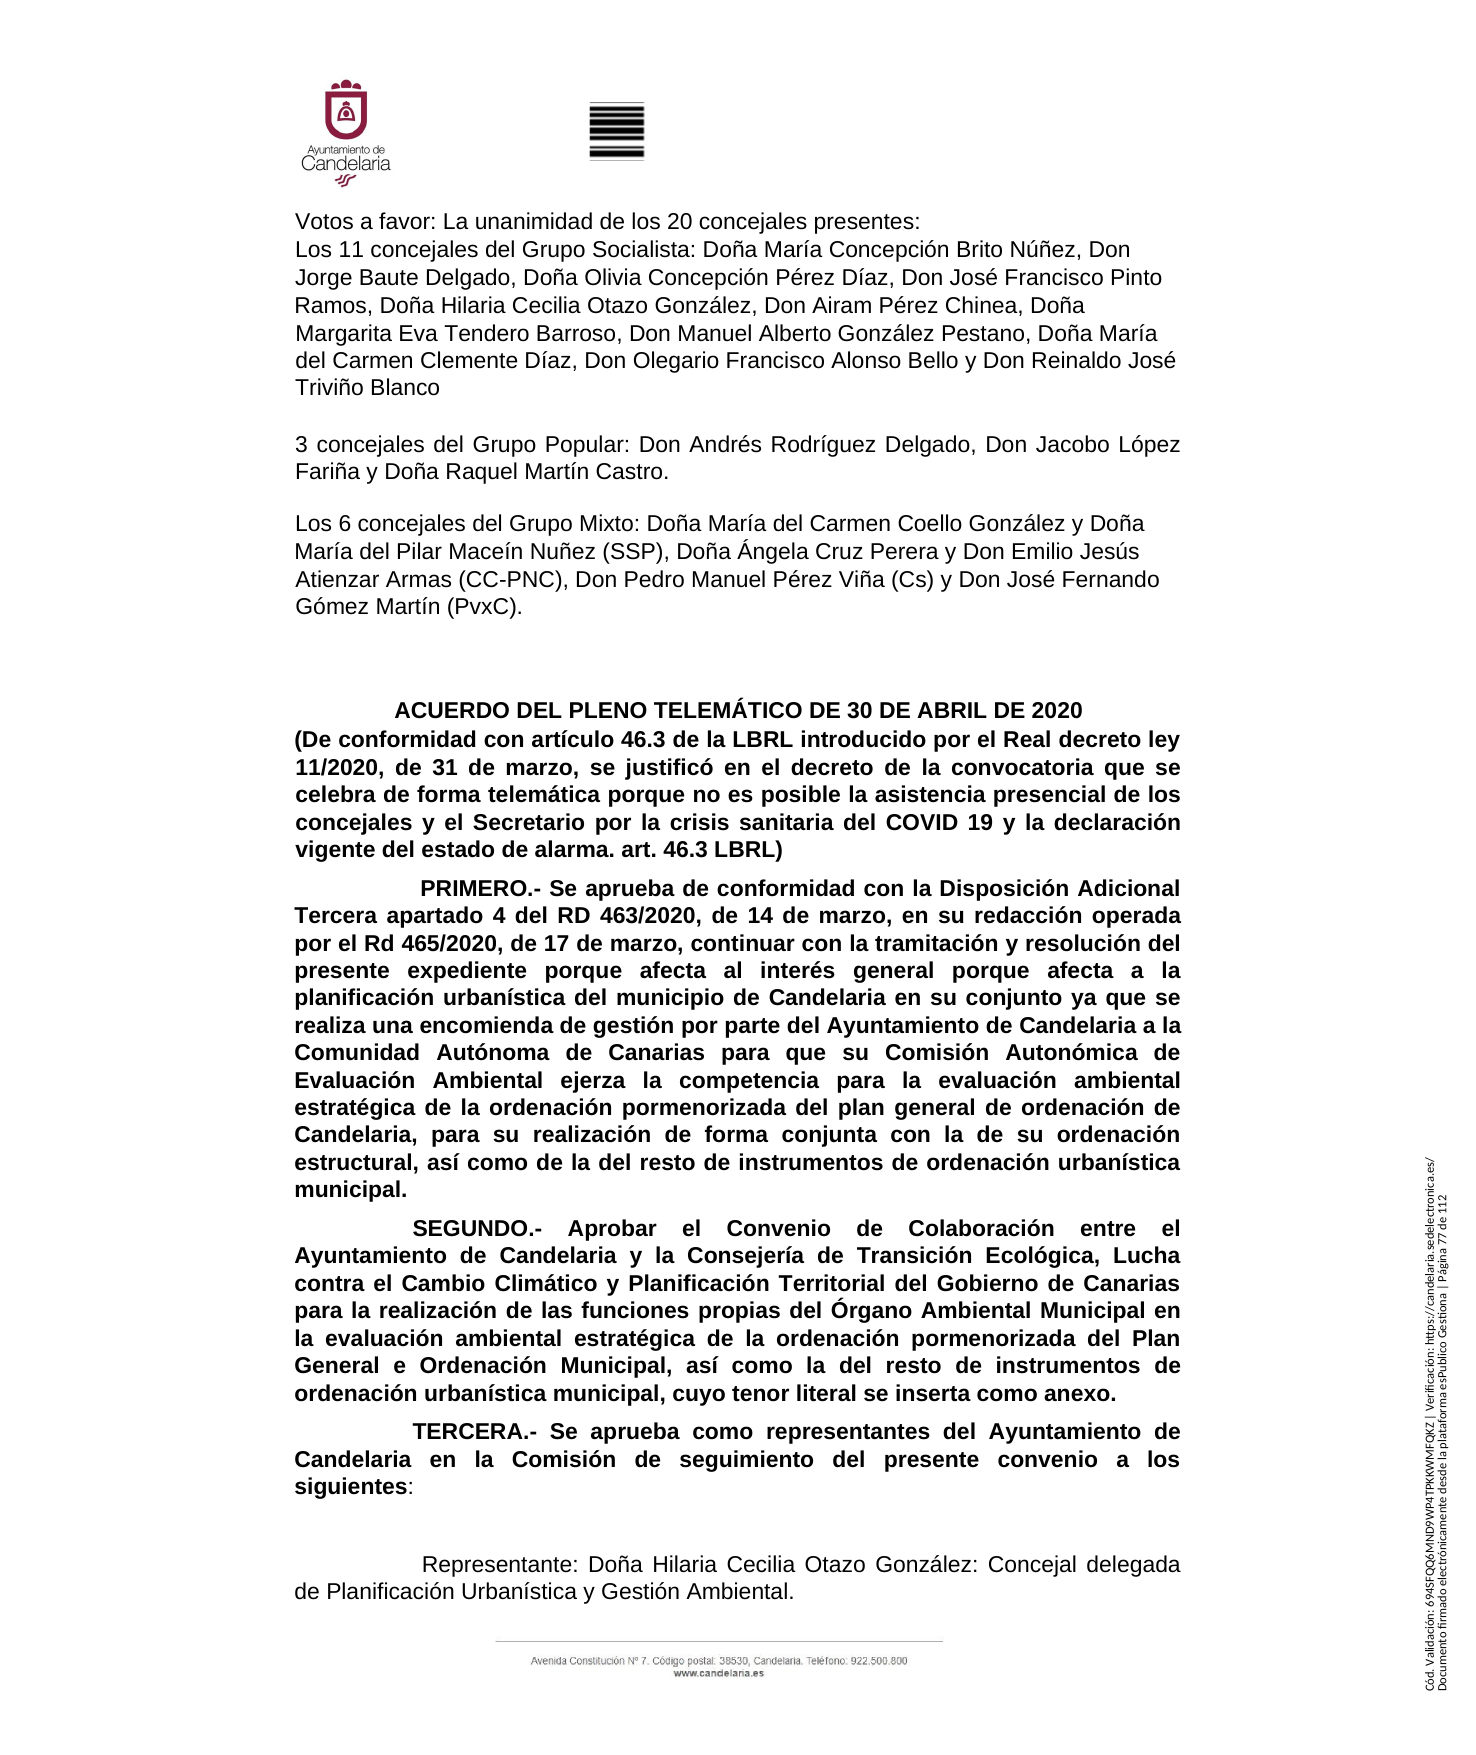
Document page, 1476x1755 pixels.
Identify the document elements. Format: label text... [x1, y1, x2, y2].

text (De conformidad con artículo 46.3 de la LBRL introducido por el Real decreto ley 11/2020, de 31 de marzo, se justificó en el decreto de la convocatoria que se celebra de forma telemática porque no es posible la asistencia presencial de los concejales y el Secretario por la crisis sanitaria del COVID 19 y la declaración vigente del estado de alarma. art. 46.3 LBRL) [294, 726, 1182, 862]
text PRIMERO.- Se aprueba de conformidad con la Disposición Adicional Tercera apartado 4 del RD 463/2020, de 14 de marzo, en su redacción operada por el Rd 465/2020, de 17 de marzo, continuar con la tramitación y resolución del presente expediente porque afecta al interés general porque afecta a la planificación urbanística del municipio de Candelaria en su conjunto ya que se realiza una encomienda de gestión por parte del Ayuntamiento de Candelaria a la Comunidad Autónoma de Canarias para que su Comisión Autonómica de Evaluación Ambiental ejerza la competencia para la evaluación ambiental estratégica de la ordenación pormenorizada del plan general de ordenación de Candelaria, para su realización de forma conjunta con la de su ordenación estructural, así como de la del resto de instrumentos de ordenación urbanística municipal. [294, 875, 1182, 1202]
text Ramos, Doña Hilaria Cecilia Otazo González, Don Airam Pérez Chinea, Doña Margarita Eva Tendero Barroso, Don Manuel Alberto González Pestano, Doña María del Carmen Clemente Díaz, Don Olegario Francisco Alonso Bello y Don Reinaldo José [294, 292, 1181, 373]
text Triviño Blanco [295, 374, 1181, 401]
text Jorge Baute Delgado, Doña Olivia Concepción Pérez Díaz, Don José Francisco Pinto [295, 264, 1181, 291]
subtitle ACUERDO DEL PLENO TELEMÁTICO DE 30 DE ABRIL DE 2020 [292, 697, 1185, 724]
text Votos a favor: La unanimidad de los 20 concejales presentes: [295, 208, 1181, 234]
text Representante: Doña Hilaria Cecilia Otazo González: Concejal delegada de Planificación Urbanística y Gestión Ambiental. [294, 1551, 1181, 1604]
text 3 concejales del Grupo Popular: Don Andrés Rodríguez Delgado, Don Jacobo López Fariña y Doña Raquel Martín Castro. [295, 431, 1181, 484]
text Los 6 concejales del Grupo Mixto: Doña María del Carmen Coello González y Doña [295, 510, 1181, 537]
text Los 11 concejales del Grupo Socialista: Doña María Concepción Brito Núñez, Don [295, 236, 1181, 262]
text TERCERA.- Se aprueba como representantes del Ayuntamiento de Candelaria en la Comisión de seguimiento del presente convenio a los siguientes: [294, 1418, 1182, 1499]
text María del Pilar Maceín Nuñez (SSP), Doña Ángela Cruz Perera y Don Emilio Jesús Atienzar Armas (CC-PNC), Don Pedro Manuel Pérez Viña (Cs) y Don José Fernando Gómez Martín (PvxC). [294, 538, 1181, 619]
text SEGUNDO.- Aprobar el Convenio de Colaboración entre el Ayuntamiento de Candelaria y la Consejería de Transición Ecológica, Lucha contra el Cambio Climático y Planificación Territorial del Gobierno de Canarias para la realización de las funciones propias del Órgano Ambiental Municipal en la evaluación ambiental estratégica de la ordenación pormenorizada del Plan General e Ordenación Municipal, así como la del resto de instrumentos de ordenación urbanística municipal, cuyo tenor literal se inserta como anexo. [294, 1215, 1182, 1406]
